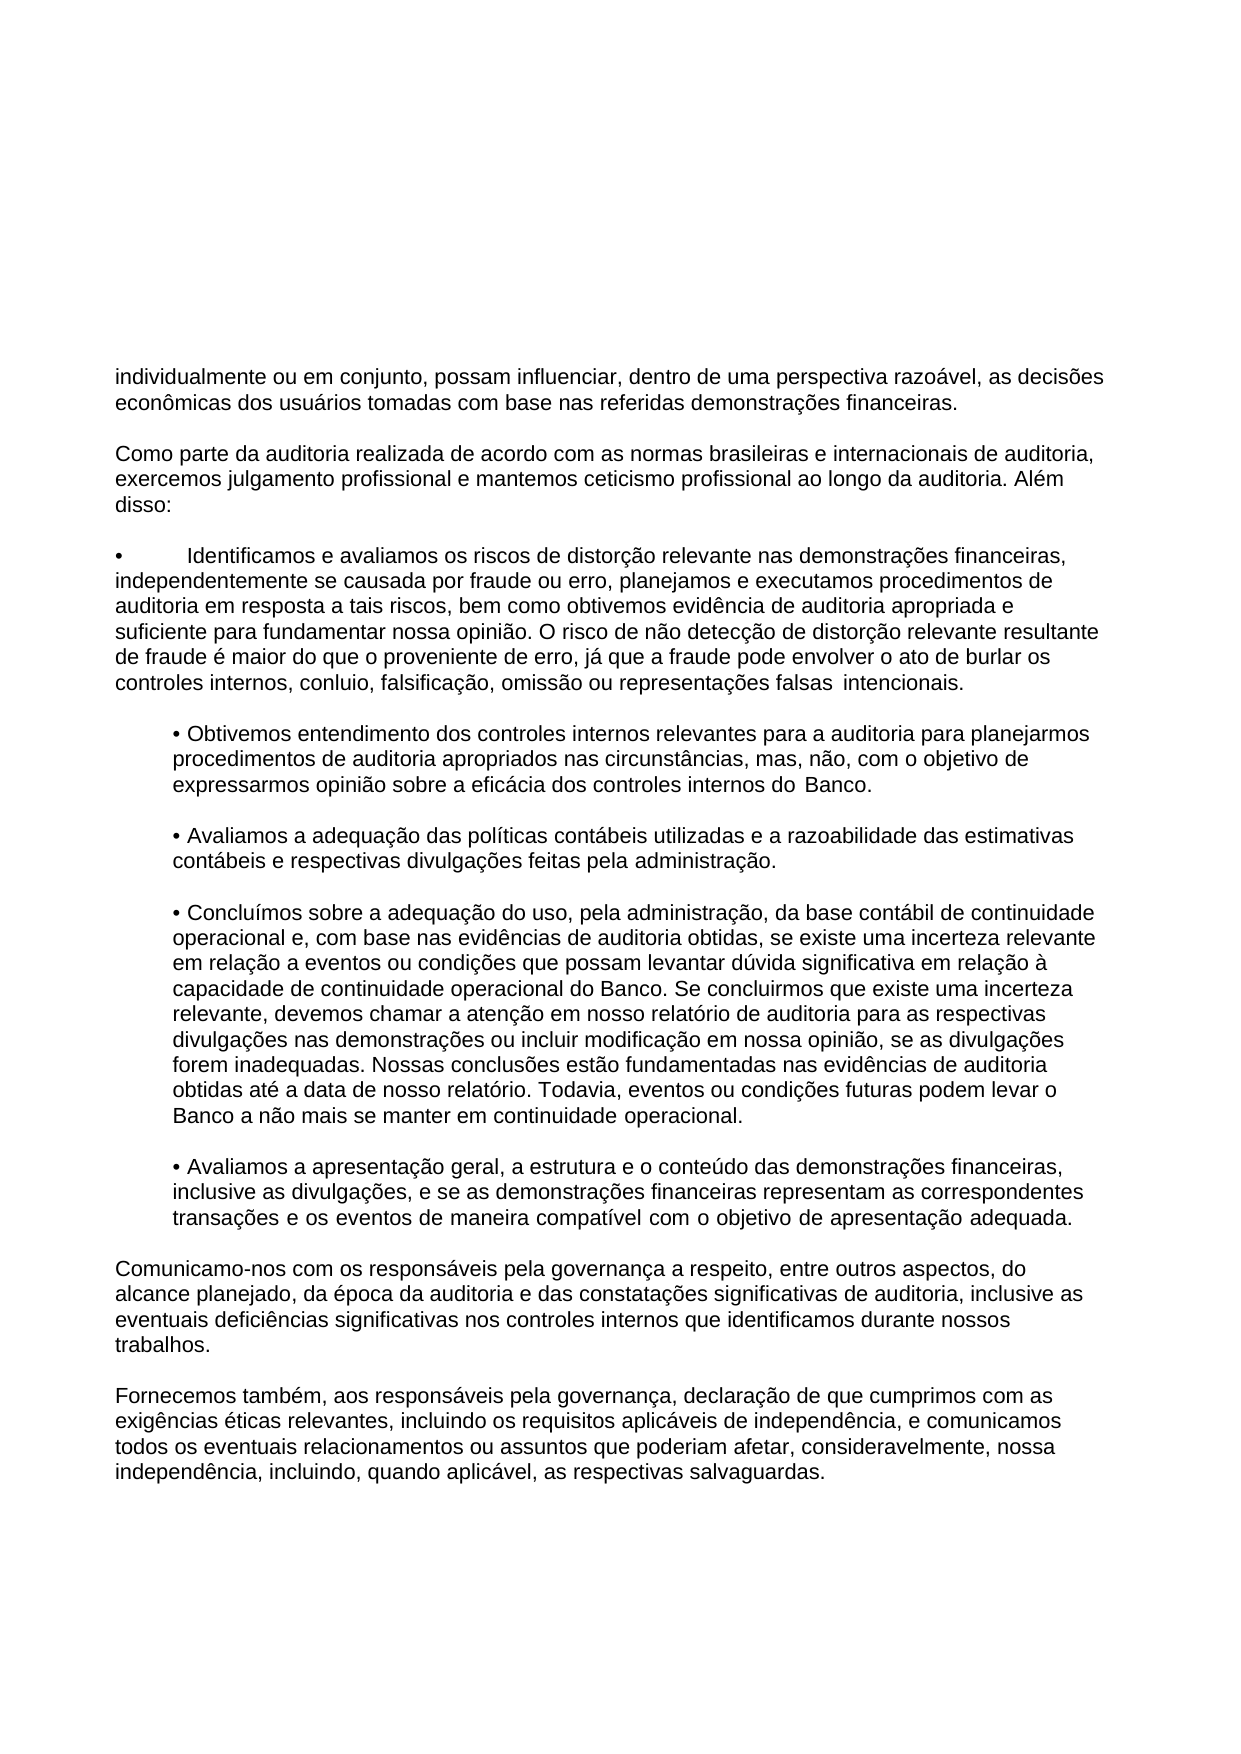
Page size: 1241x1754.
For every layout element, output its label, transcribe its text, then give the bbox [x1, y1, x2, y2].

text Fornecemos também, aos responsáveis pela governança, declaração de que cumprimos com as exigências éticas relevantes, incluindo os requisitos aplicáveis de independência, e comunicamos todos os eventuais relacionamentos ou assuntos que poderiam afetar, consideravelmente, nossa independência, incluindo, quando aplicável, as respectivas salvaguardas. [115, 1383, 1095, 1484]
list Avaliamos a adequação das políticas contábeis utilizadas e a razoabilidade das estimativas contábeis e respectivas divulgações feitas pela administração. [172, 823, 1093, 873]
list Identificamos e avaliamos os riscos de distorção relevante nas demonstrações financeiras, independentemente se causada por fraude ou erro, planejamos e executamos procedimentos de auditoria em resposta a tais riscos, bem como obtivemos evidência de auditoria apropriada e suficiente para fundamentar nossa opinião. O risco de não detecção de distorção relevante resultante de fraude é maior do que o proveniente de erro, já que a fraude pode envolver o ato de burlar os controles internos, conluio, falsificação, omissão ou representações falsas intencionais. [115, 543, 1120, 695]
list Obtivemos entendimento dos controles internos relevantes para a auditoria para planejarmos procedimentos de auditoria apropriados nas circunstâncias, mas, não, com o objetivo de expressarmos opinião sobre a eficácia dos controles internos do Banco. [172, 721, 1109, 797]
list Avaliamos a apresentação geral, a estrutura e o conteúdo das demonstrações financeiras, inclusive as divulgações, e se as demonstrações financeiras representam as correspondentes transações e os eventos de maneira compatível com o objetivo de apresentação adequada. [172, 1154, 1103, 1230]
text Comunicamo-nos com os responsáveis pela governança a respeito, entre outros aspectos, do alcance planejado, da época da auditoria e das constatações significativas de auditoria, inclusive as eventuais deficiências significativas nos controles internos que identificamos durante nossos trabalhos. [115, 1256, 1095, 1357]
list Concluímos sobre a adequação do uso, pela administração, da base contábil de continuidade operacional e, com base nas evidências de auditoria obtidas, se existe uma incerteza relevante em relação a eventos ou condições que possam levantar dúvida significativa em relação à capacidade de continuidade operacional do Banco. Se concluirmos que existe uma incerteza relevante, devemos chamar a atenção em nosso relatório de auditoria para as respectivas divulgações nas demonstrações ou incluir modificação em nossa opinião, se as divulgações forem inadequadas. Nossas conclusões estão fundamentadas nas evidências de auditoria obtidas até a data de nosso relatório. Todavia, eventos ou condições futuras podem levar o Banco a não mais se manter em continuidade operacional. [172, 899, 1116, 1128]
text individualmente ou em conjunto, possam influenciar, dentro de uma perspectiva razoável, as decisões econômicas dos usuários tomadas com base nas referidas demonstrações financeiras. [115, 364, 1213, 415]
text Como parte da auditoria realizada de acordo com as normas brasileiras e internacionais de auditoria, exercemos julgamento profissional e mantemos ceticismo profissional ao longo da auditoria. Além disso: [115, 441, 1109, 517]
